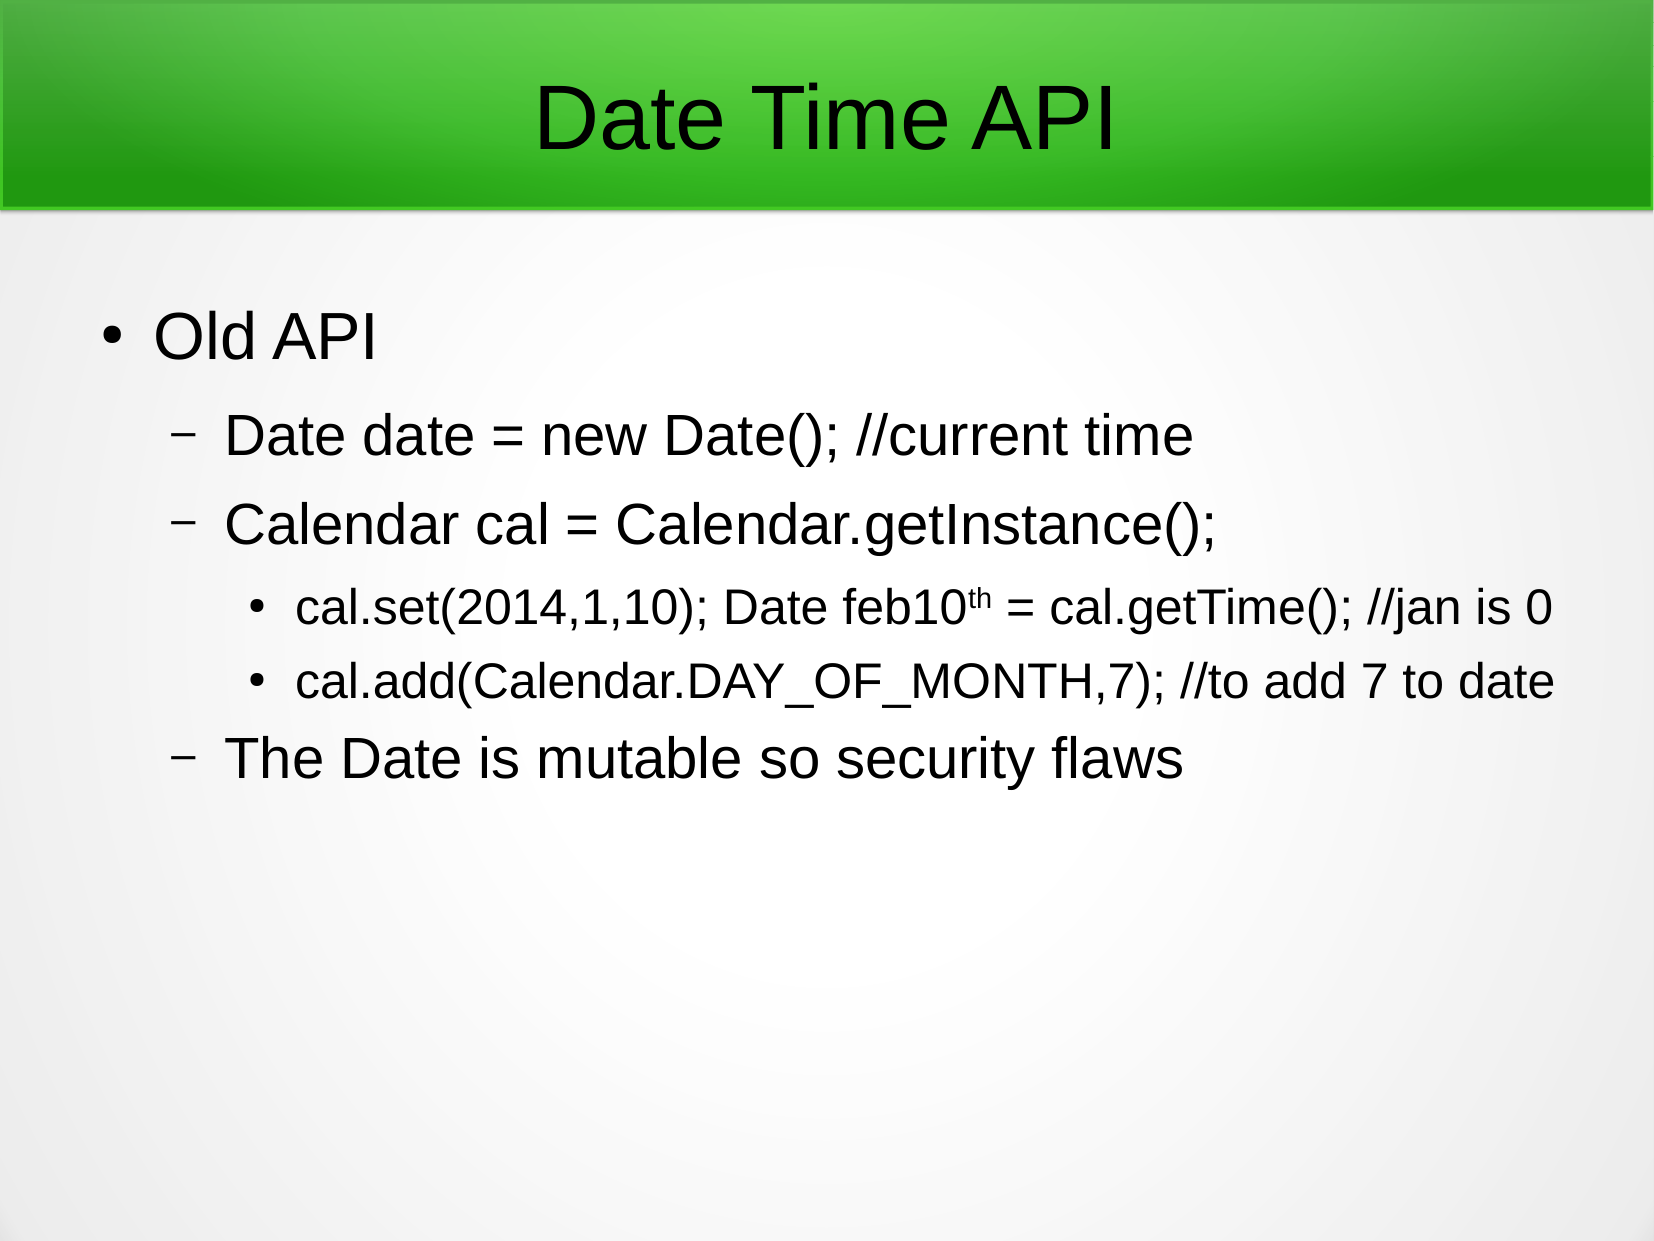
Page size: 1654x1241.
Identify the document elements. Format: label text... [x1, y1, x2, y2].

list Old API Date date = new Date(); //current time Calendar cal = Calendar.getInstance(); cal.set(2014,1,10); Date feb10th = cal.getTime(); //jan is 0 cal.add(Calendar.DAY_OF_MONTH,7); //to add 7 to date The Date is mutable so security flaws [82, 299, 1571, 1019]
title Date Time API [82, 47, 1571, 189]
